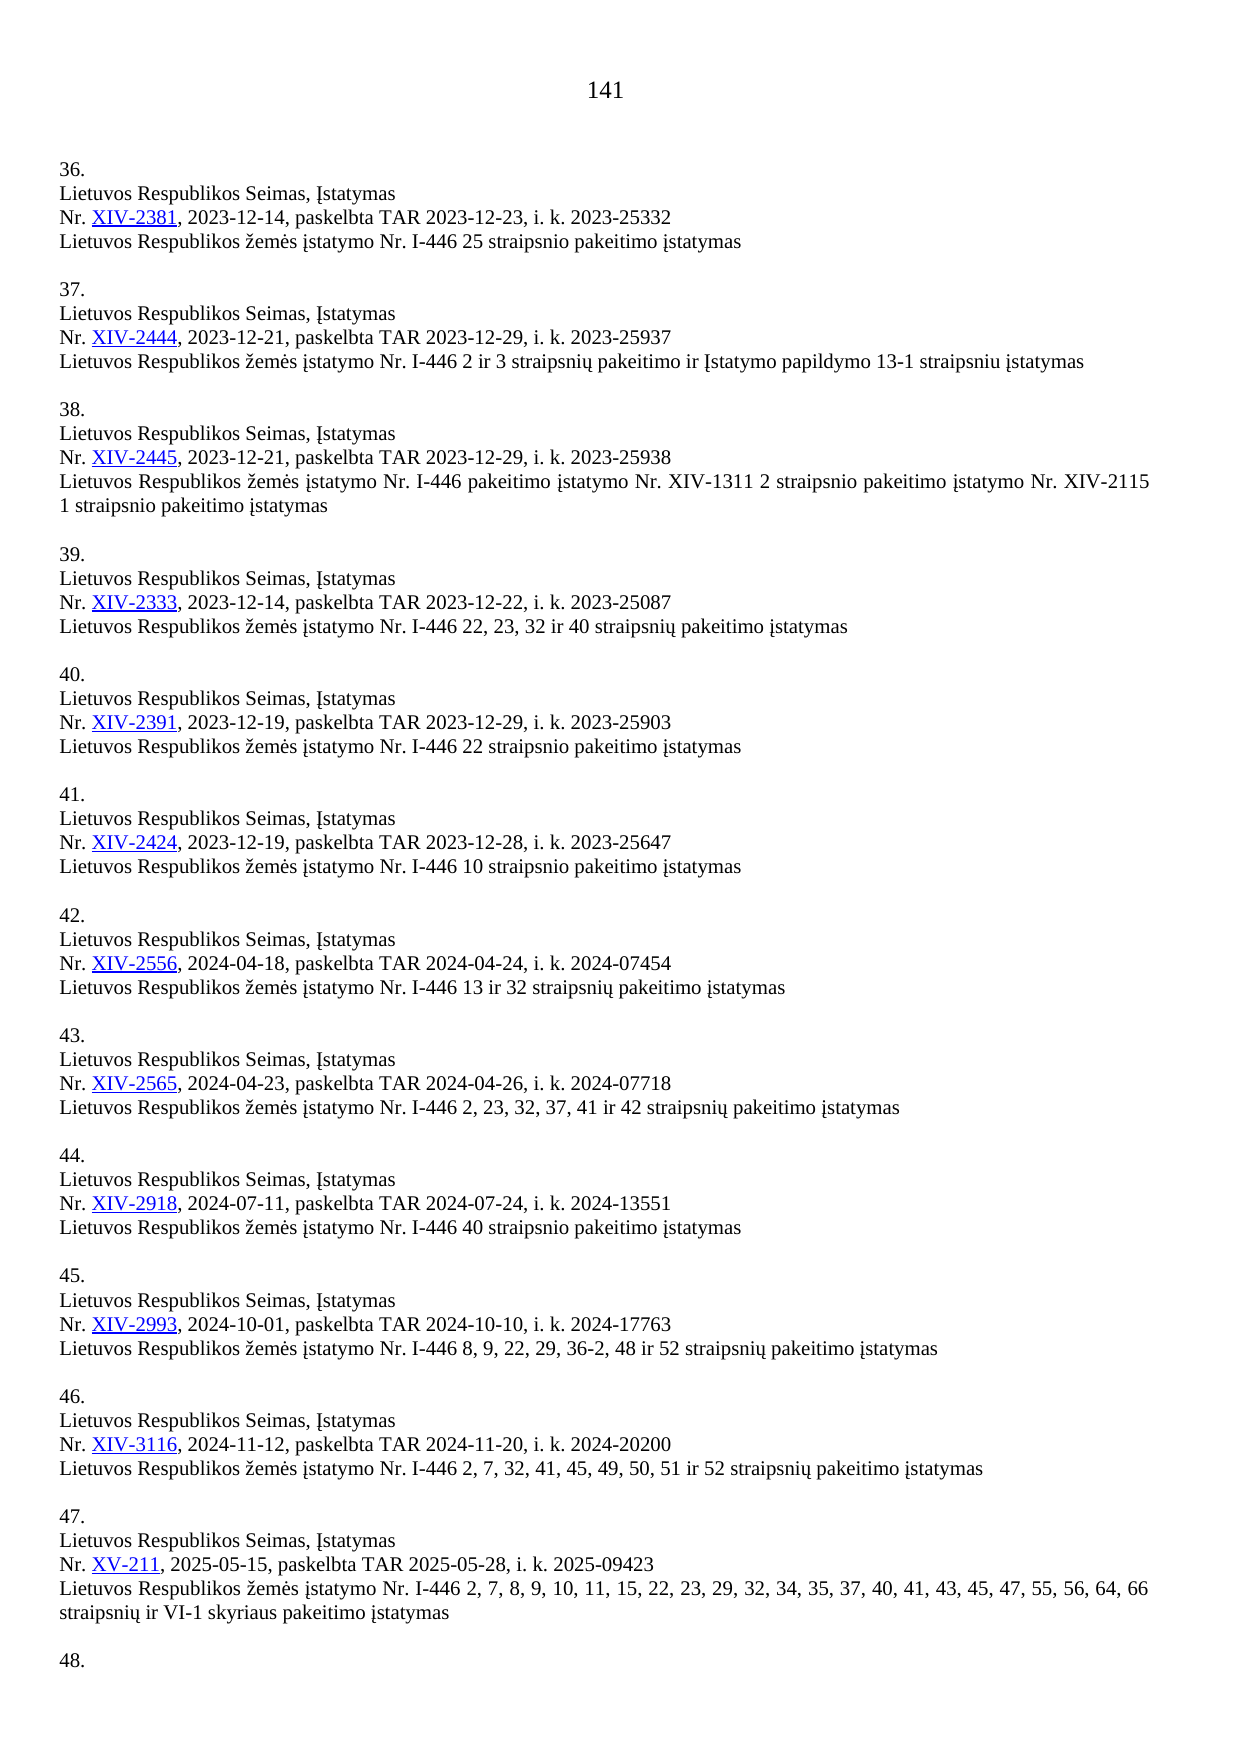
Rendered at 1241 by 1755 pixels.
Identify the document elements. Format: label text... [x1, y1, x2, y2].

text Lietuvos Respublikos žemės įstatymo Nr. I-446 2, 23, 32, 37, 41 ir 42 straipsnių pakeitimo įstatymas [59, 1095, 1152, 1119]
text Lietuvos Respublikos Seimas, Įstatymas [59, 806, 1152, 830]
text 45. [59, 1263, 1152, 1287]
text Nr. XIV-2556, 2024-04-18, paskelbta TAR 2024-04-24, i. k. 2024-07454 [59, 951, 1152, 975]
text Nr. XIV-2565, 2024-04-23, paskelbta TAR 2024-04-26, i. k. 2024-07718 [59, 1071, 1152, 1095]
text 44. [59, 1143, 1152, 1167]
text 48. [59, 1648, 1152, 1672]
text Lietuvos Respublikos žemės įstatymo Nr. I-446 8, 9, 22, 29, 36-2, 48 ir 52 straipsnių pakeitimo įstatymas [59, 1336, 1152, 1360]
text Lietuvos Respublikos Seimas, Įstatymas [59, 301, 1152, 325]
text 43. [59, 1023, 1152, 1047]
text 41. [59, 782, 1152, 806]
text Nr. XIV-2444, 2023-12-21, paskelbta TAR 2023-12-29, i. k. 2023-25937 [59, 325, 1152, 349]
text Lietuvos Respublikos Seimas, Įstatymas [59, 421, 1152, 445]
text Lietuvos Respublikos Seimas, Įstatymas [59, 1047, 1152, 1071]
text Lietuvos Respublikos žemės įstatymo Nr. I-446 25 straipsnio pakeitimo įstatymas [59, 229, 1152, 253]
text 40. [59, 662, 1152, 686]
text 47. [59, 1504, 1152, 1528]
text Lietuvos Respublikos Seimas, Įstatymas [59, 1528, 1152, 1552]
text Nr. XV-211, 2025-05-15, paskelbta TAR 2025-05-28, i. k. 2025-09423 [59, 1552, 1152, 1576]
text 37. [59, 277, 1152, 301]
text Lietuvos Respublikos žemės įstatymo Nr. I-446 40 straipsnio pakeitimo įstatymas [59, 1215, 1152, 1239]
text Lietuvos Respublikos žemės įstatymo Nr. I-446 22, 23, 32 ir 40 straipsnių pakeitimo įstatymas [59, 614, 1152, 638]
text Nr. XIV-2993, 2024-10-01, paskelbta TAR 2024-10-10, i. k. 2024-17763 [59, 1312, 1152, 1336]
text Lietuvos Respublikos žemės įstatymo Nr. I-446 10 straipsnio pakeitimo įstatymas [59, 854, 1152, 878]
text Lietuvos Respublikos žemės įstatymo Nr. I-446 2 ir 3 straipsnių pakeitimo ir Įstatymo papildymo 13-1 straipsniu įstatymas [59, 349, 1152, 373]
text Lietuvos Respublikos Seimas, Įstatymas [59, 927, 1152, 951]
text Nr. XIV-2391, 2023-12-19, paskelbta TAR 2023-12-29, i. k. 2023-25903 [59, 710, 1152, 734]
text Nr. XIV-2445, 2023-12-21, paskelbta TAR 2023-12-29, i. k. 2023-25938 [59, 445, 1152, 469]
text 38. [59, 397, 1152, 421]
text Nr. XIV-2424, 2023-12-19, paskelbta TAR 2023-12-28, i. k. 2023-25647 [59, 830, 1152, 854]
text Nr. XIV-2381, 2023-12-14, paskelbta TAR 2023-12-23, i. k. 2023-25332 [59, 205, 1152, 229]
text Nr. XIV-2918, 2024-07-11, paskelbta TAR 2024-07-24, i. k. 2024-13551 [59, 1191, 1152, 1215]
text 36. [59, 157, 1152, 181]
text Lietuvos Respublikos Seimas, Įstatymas [59, 686, 1152, 710]
text 39. [59, 542, 1152, 566]
text 46. [59, 1384, 1152, 1408]
text Lietuvos Respublikos žemės įstatymo Nr. I-446 13 ir 32 straipsnių pakeitimo įstatymas [59, 975, 1152, 999]
text Nr. XIV-3116, 2024-11-12, paskelbta TAR 2024-11-20, i. k. 2024-20200 [59, 1432, 1152, 1456]
text Lietuvos Respublikos žemės įstatymo Nr. I-446 22 straipsnio pakeitimo įstatymas [59, 734, 1152, 758]
text Lietuvos Respublikos Seimas, Įstatymas [59, 181, 1152, 205]
text Lietuvos Respublikos žemės įstatymo Nr. I-446 pakeitimo įstatymo Nr. XIV-1311 2 straipsnio pakeitimo įstatymo Nr. XIV-2115 1 straipsnio pakeitimo įstatymas [59, 469, 1152, 517]
text Nr. XIV-2333, 2023-12-14, paskelbta TAR 2023-12-22, i. k. 2023-25087 [59, 590, 1152, 614]
text Lietuvos Respublikos Seimas, Įstatymas [59, 1167, 1152, 1191]
text Lietuvos Respublikos žemės įstatymo Nr. I-446 2, 7, 32, 41, 45, 49, 50, 51 ir 52 straipsnių pakeitimo įstatymas [59, 1456, 1152, 1480]
text Lietuvos Respublikos Seimas, Įstatymas [59, 1408, 1152, 1432]
text Lietuvos Respublikos žemės įstatymo Nr. I-446 2, 7, 8, 9, 10, 11, 15, 22, 23, 29, 32, 34, 35, 37, 40, 41, 43, 45, 47, 55, 56, 64, 66 straipsnių ir VI-1 skyriaus pakeitimo įstatymas [59, 1576, 1152, 1624]
text Lietuvos Respublikos Seimas, Įstatymas [59, 566, 1152, 590]
text Lietuvos Respublikos Seimas, Įstatymas [59, 1287, 1152, 1312]
text 42. [59, 902, 1152, 927]
